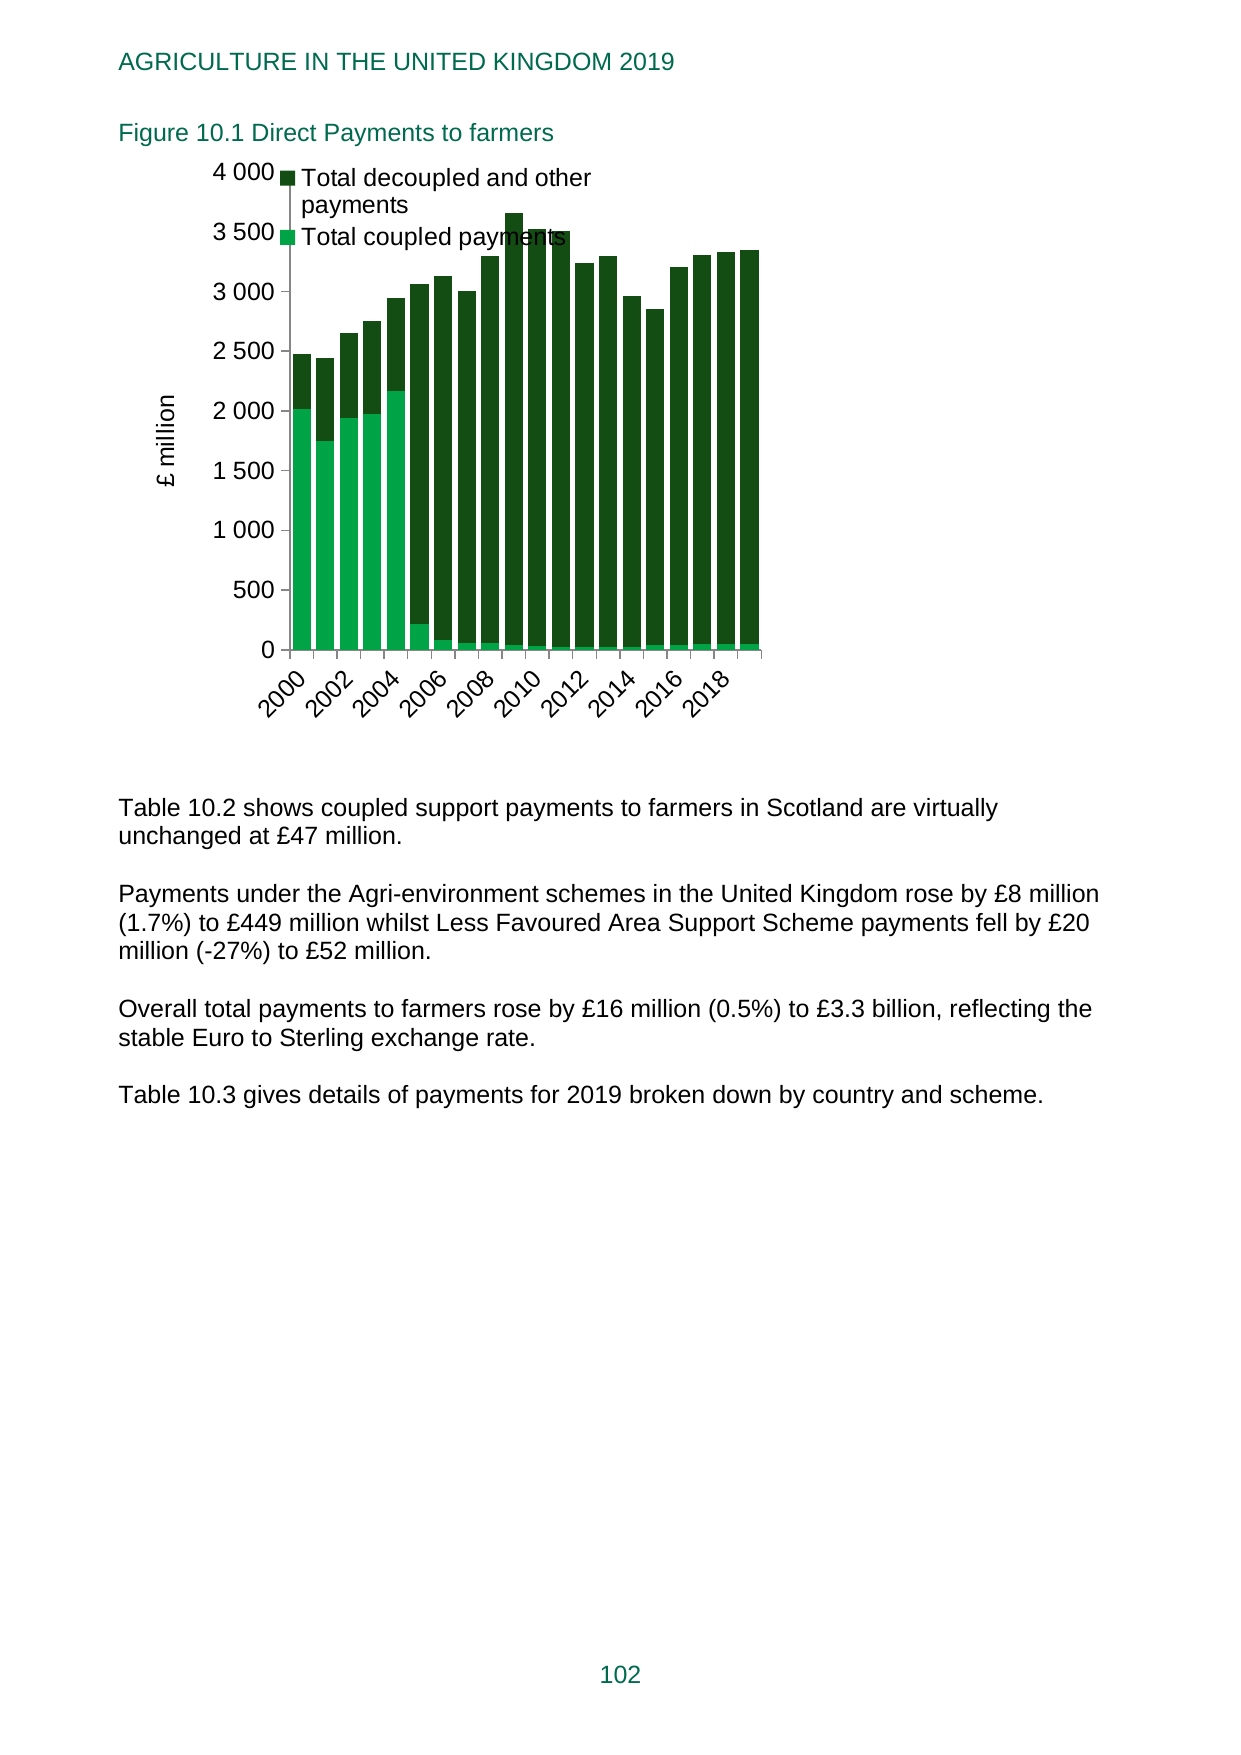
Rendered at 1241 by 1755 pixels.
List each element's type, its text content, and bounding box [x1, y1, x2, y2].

text Payments under the Agri-environment schemes in the United Kingdom rose by £8 million (1.7%) to £449 million whilst Less Favoured Area Support Scheme payments fell by £20 million (-27%) to £52 million. [118, 879, 1122, 965]
text Table 10.3 gives details of payments for 2019 broken down by country and scheme. [118, 1080, 1122, 1109]
subtitle Figure 10.1 Direct Payments to farmers [118, 118, 1122, 146]
text Table 10.2 shows coupled support payments to farmers in Scotland are virtually unchanged at £47 million. [118, 793, 1122, 850]
text Overall total payments to farmers rose by £16 million (0.5%) to £3.3 billion, reflecting the stable Euro to Sterling exchange rate. [118, 994, 1122, 1051]
